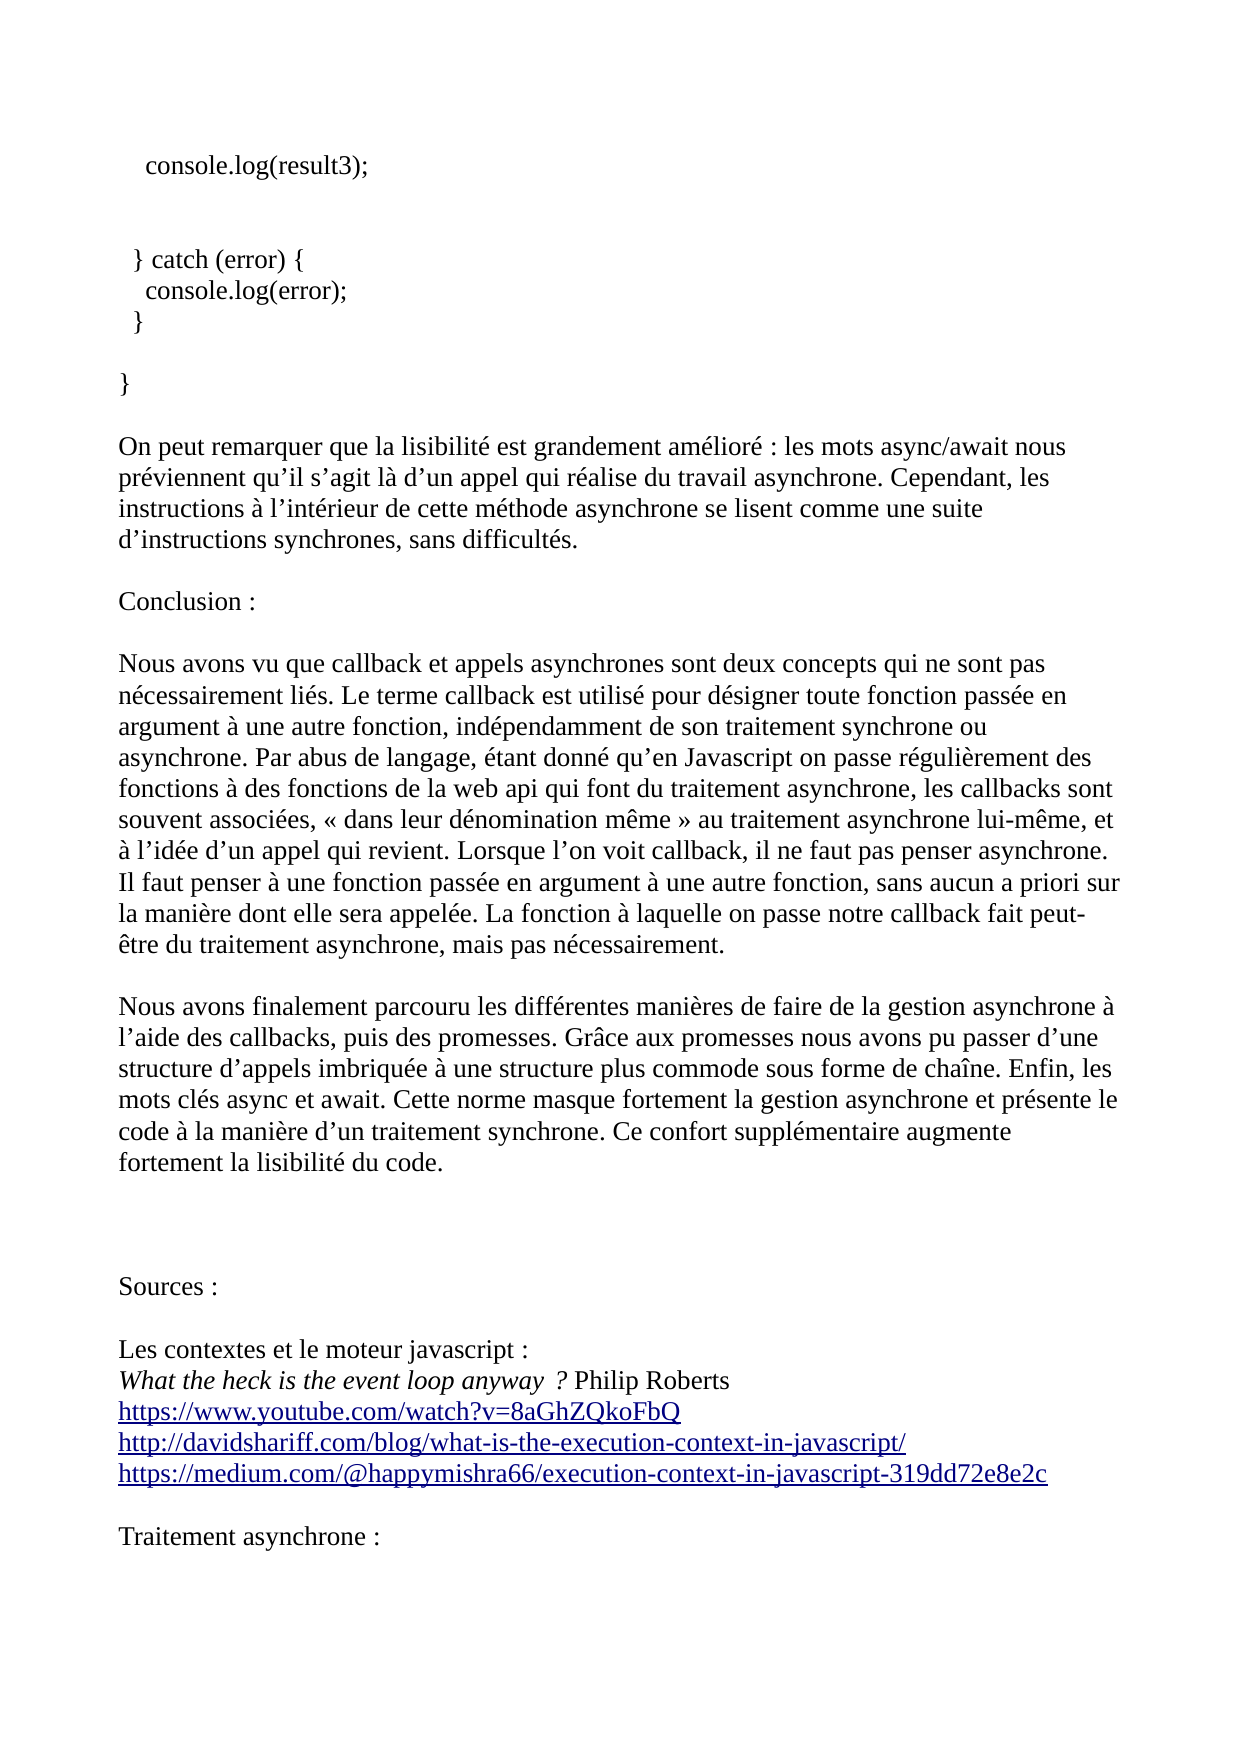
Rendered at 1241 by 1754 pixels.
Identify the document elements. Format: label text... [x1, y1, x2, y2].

text Les contextes et le moteur javascript : [118, 1333, 1122, 1364]
text Conclusion : [118, 585, 1122, 616]
text } catch (error) { [118, 243, 1122, 274]
text Nous avons vu que callback et appels asynchrones sont deux concepts qui ne sont pas nécessairement liés. Le terme callback est utilisé pour désigner toute fonction passée en argument à une autre fonction, indépendamment de son traitement synchrone ou asynchrone. Par abus de langage, étant donné qu’en Javascript on passe régulièrement des fonctions à des fonctions de la web api qui font du traitement asynchrone, les callbacks sont souvent associées, « dans leur dénomination même » au traitement asynchrone lui-même, et à l’idée d’un appel qui revient. Lorsque l’on voit callback, il ne faut pas penser asynchrone. Il faut penser à une fonction passée en argument à une autre fonction, sans aucun a priori sur la manière dont elle sera appelée. La fonction à laquelle on passe notre callback fait peut-être du traitement asynchrone, mais pas nécessairement. [118, 648, 1122, 959]
text On peut remarquer que la lisibilité est grandement amélioré : les mots async/await nous préviennent qu’il s’agit là d’un appel qui réalise du travail asynchrone. Cependant, les instructions à l’intérieur de cette méthode asynchrone se lisent comme une suite d’instructions synchrones, sans difficultés. [118, 429, 1122, 554]
text Nous avons finalement parcouru les différentes manières de faire de la gestion asynchrone à l’aide des callbacks, puis des promesses. Grâce aux promesses nous avons pu passer d’une structure d’appels imbriquée à une structure plus commode sous forme de chaîne. Enfin, les mots clés async et await. Cette norme masque fortement la gestion asynchrone et présente le code à la manière d’un traitement synchrone. Ce confort supplémentaire augmente fortement la lisibilité du code. [118, 990, 1122, 1177]
text What the heck is the event loop anyway ? Philip Roberts [118, 1364, 1122, 1395]
text console.log(error); [118, 274, 1122, 305]
text } [118, 305, 1122, 336]
text console.log(result3); [118, 149, 1122, 180]
text https://www.youtube.com/watch?v=8aGhZQkoFbQ [118, 1395, 1122, 1426]
text http://davidshariff.com/blog/what-is-the-execution-context-in-javascript/ https://medium.com/@happymishra66/execution-context-in-javascript-319dd72e8e2c [118, 1426, 1122, 1488]
text } [118, 367, 1122, 398]
text Traitement asynchrone : [118, 1520, 1122, 1551]
text Sources : [118, 1271, 1122, 1302]
